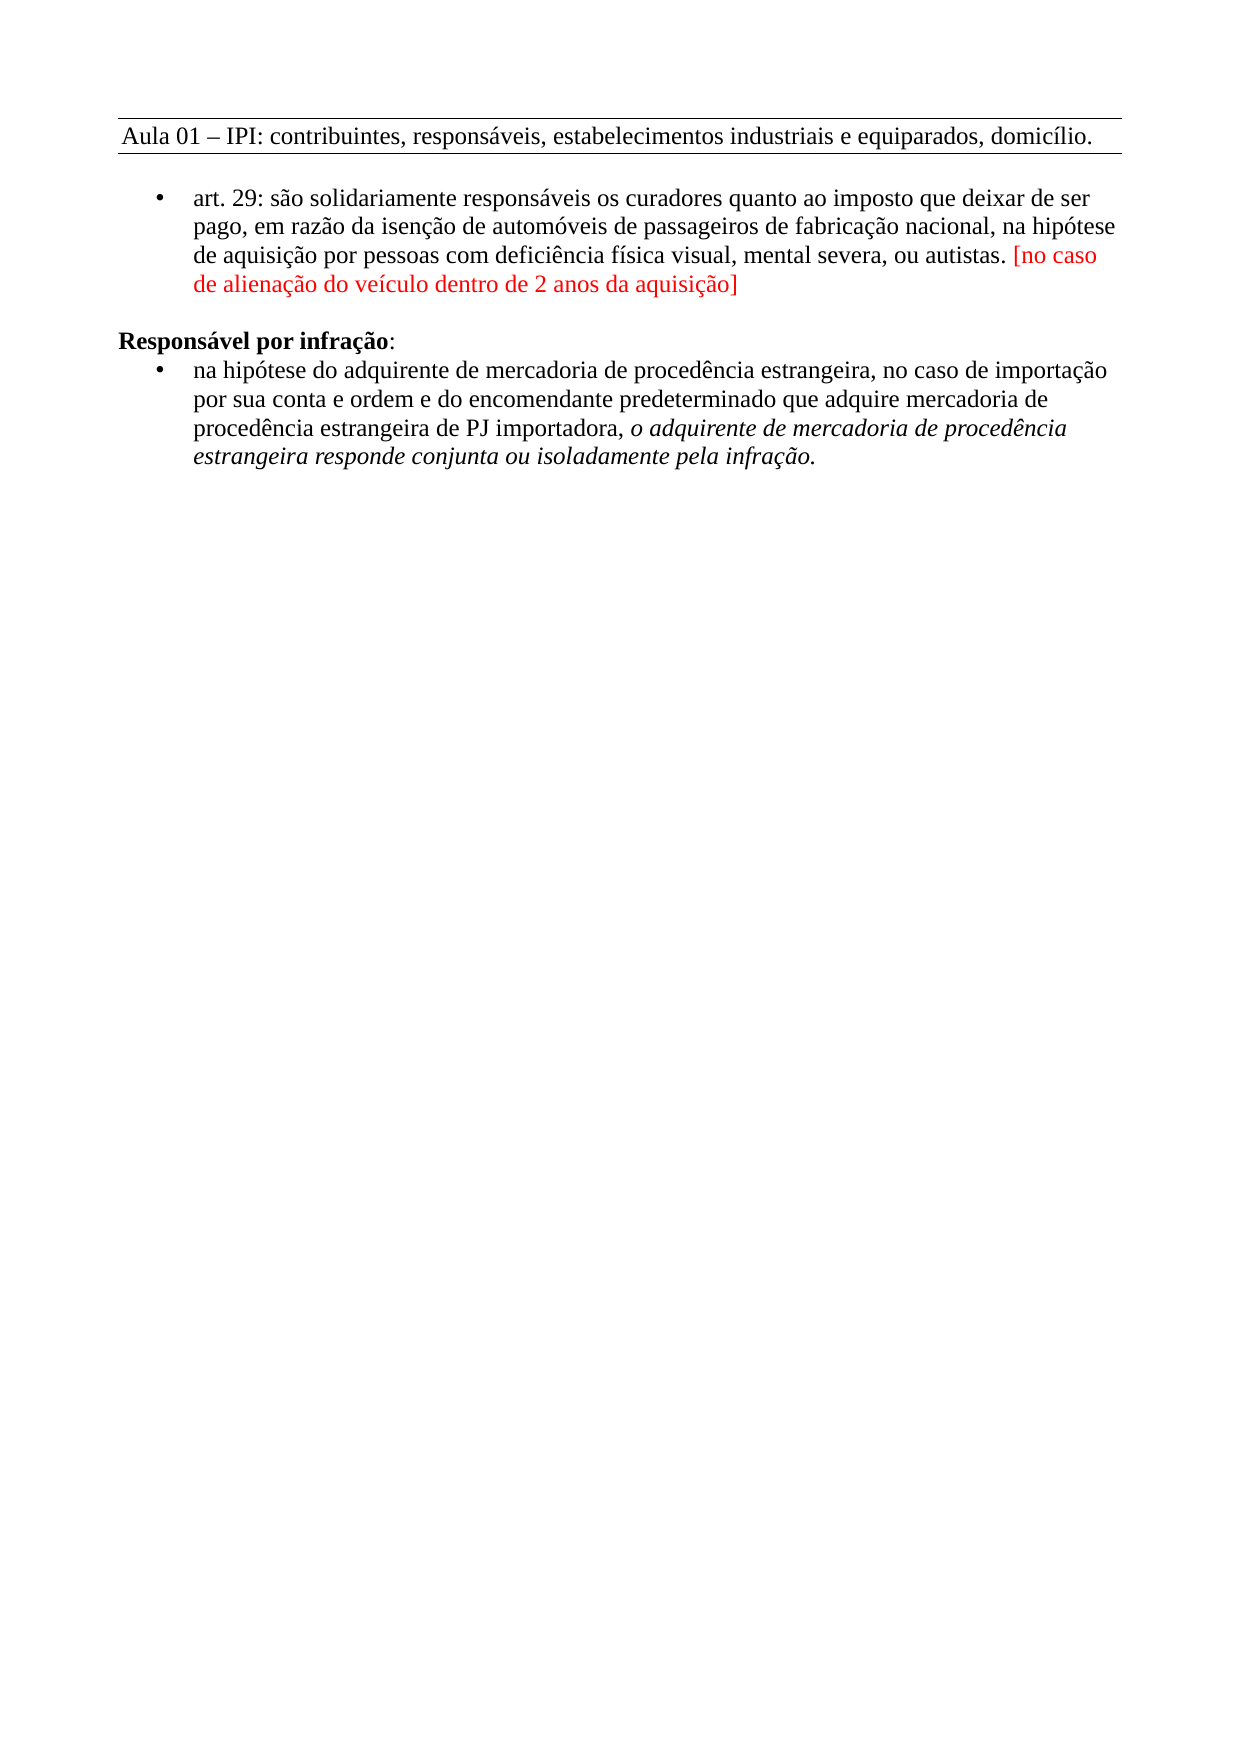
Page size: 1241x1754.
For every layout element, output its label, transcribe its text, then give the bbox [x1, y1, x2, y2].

list na hipótese do adquirente de mercadoria de procedência estrangeira, no caso de importação por sua conta e ordem e do encomendante predeterminado que adquire mercadoria de procedência estrangeira de PJ importadora, o adquirente de mercadoria de procedência estrangeira responde conjunta ou isoladamente pela infração. [156, 355, 1122, 470]
text Responsável por infração: [118, 326, 1122, 355]
list art. 29: são solidariamente responsáveis os curadores quanto ao imposto que deixar de ser pago, em razão da isenção de automóveis de passageiros de fabricação nacional, na hipótese de aquisição por pessoas com deficiência física visual, mental severa, ou autistas. [no caso de alienação do veículo dentro de 2 anos da aquisição] [156, 183, 1122, 298]
